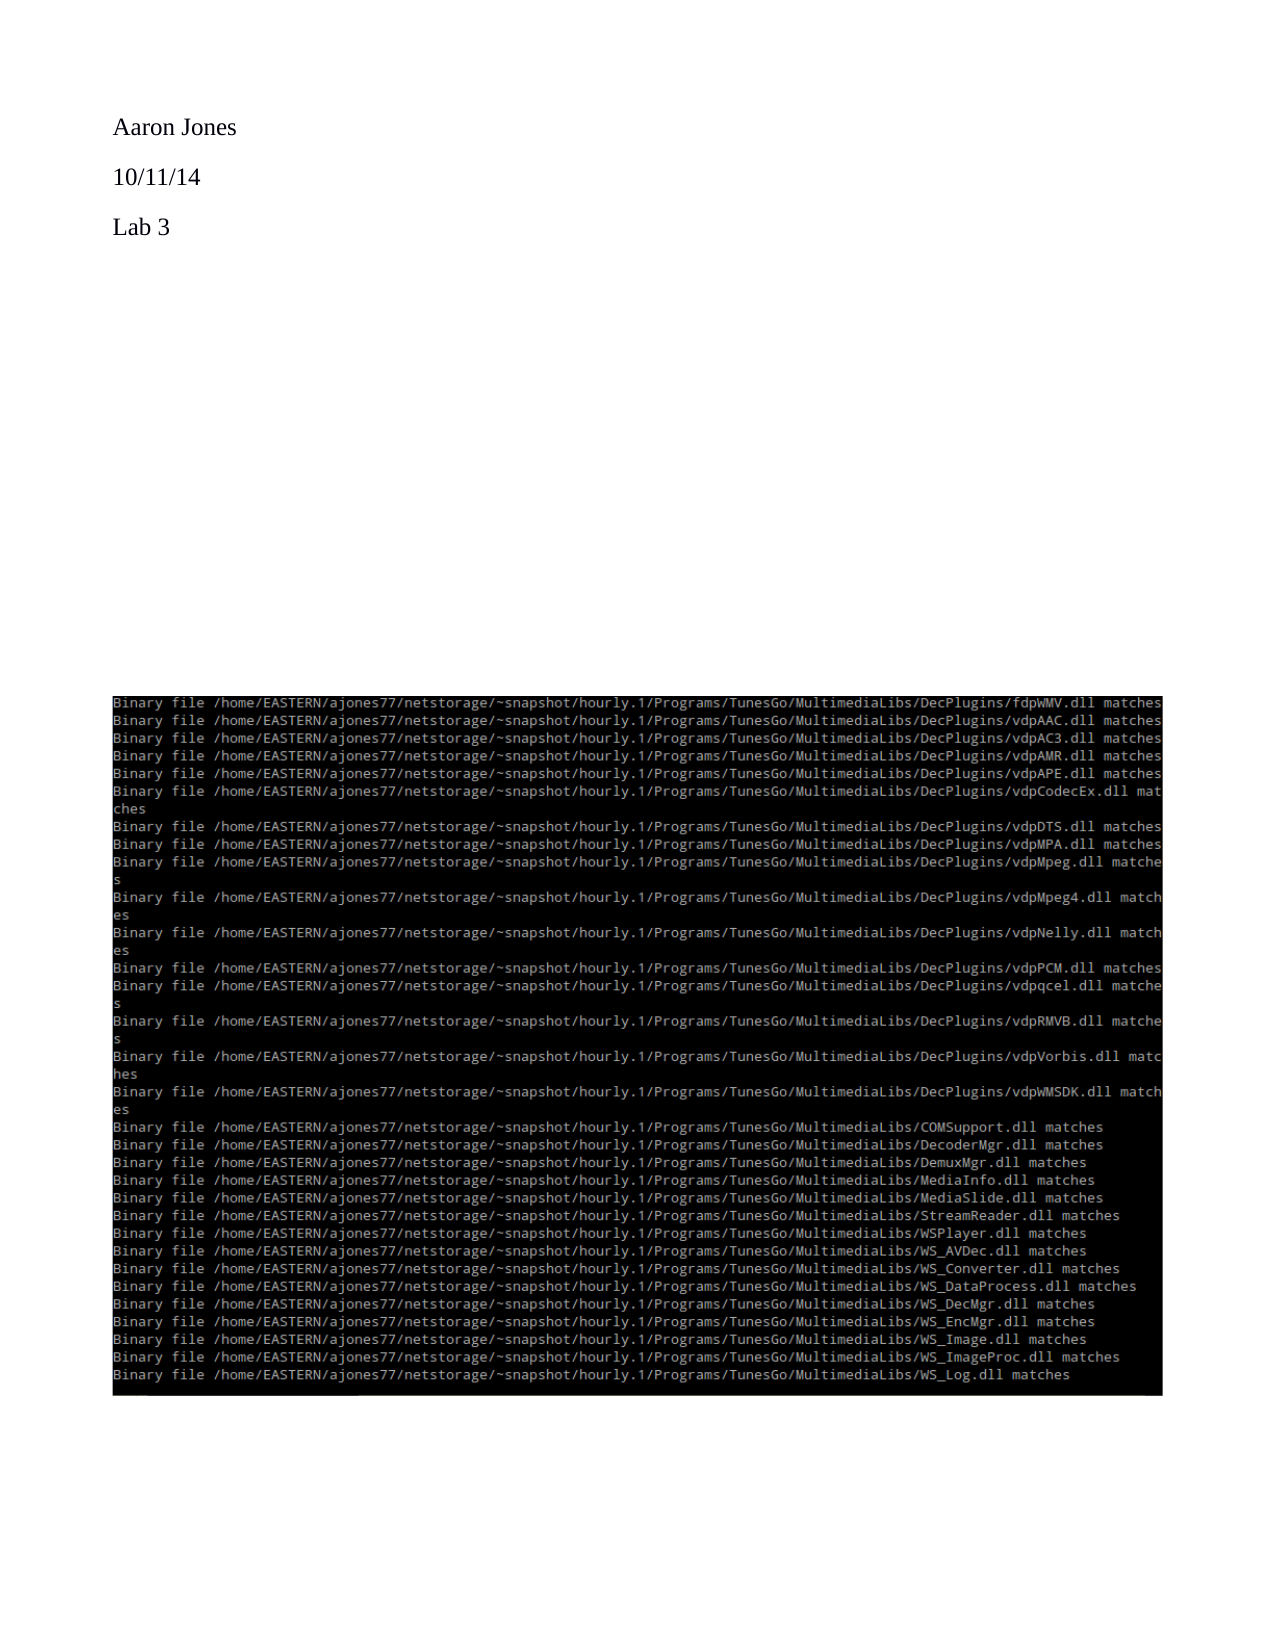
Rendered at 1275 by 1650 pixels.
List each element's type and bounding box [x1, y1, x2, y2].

picture [112, 696, 1163, 1396]
